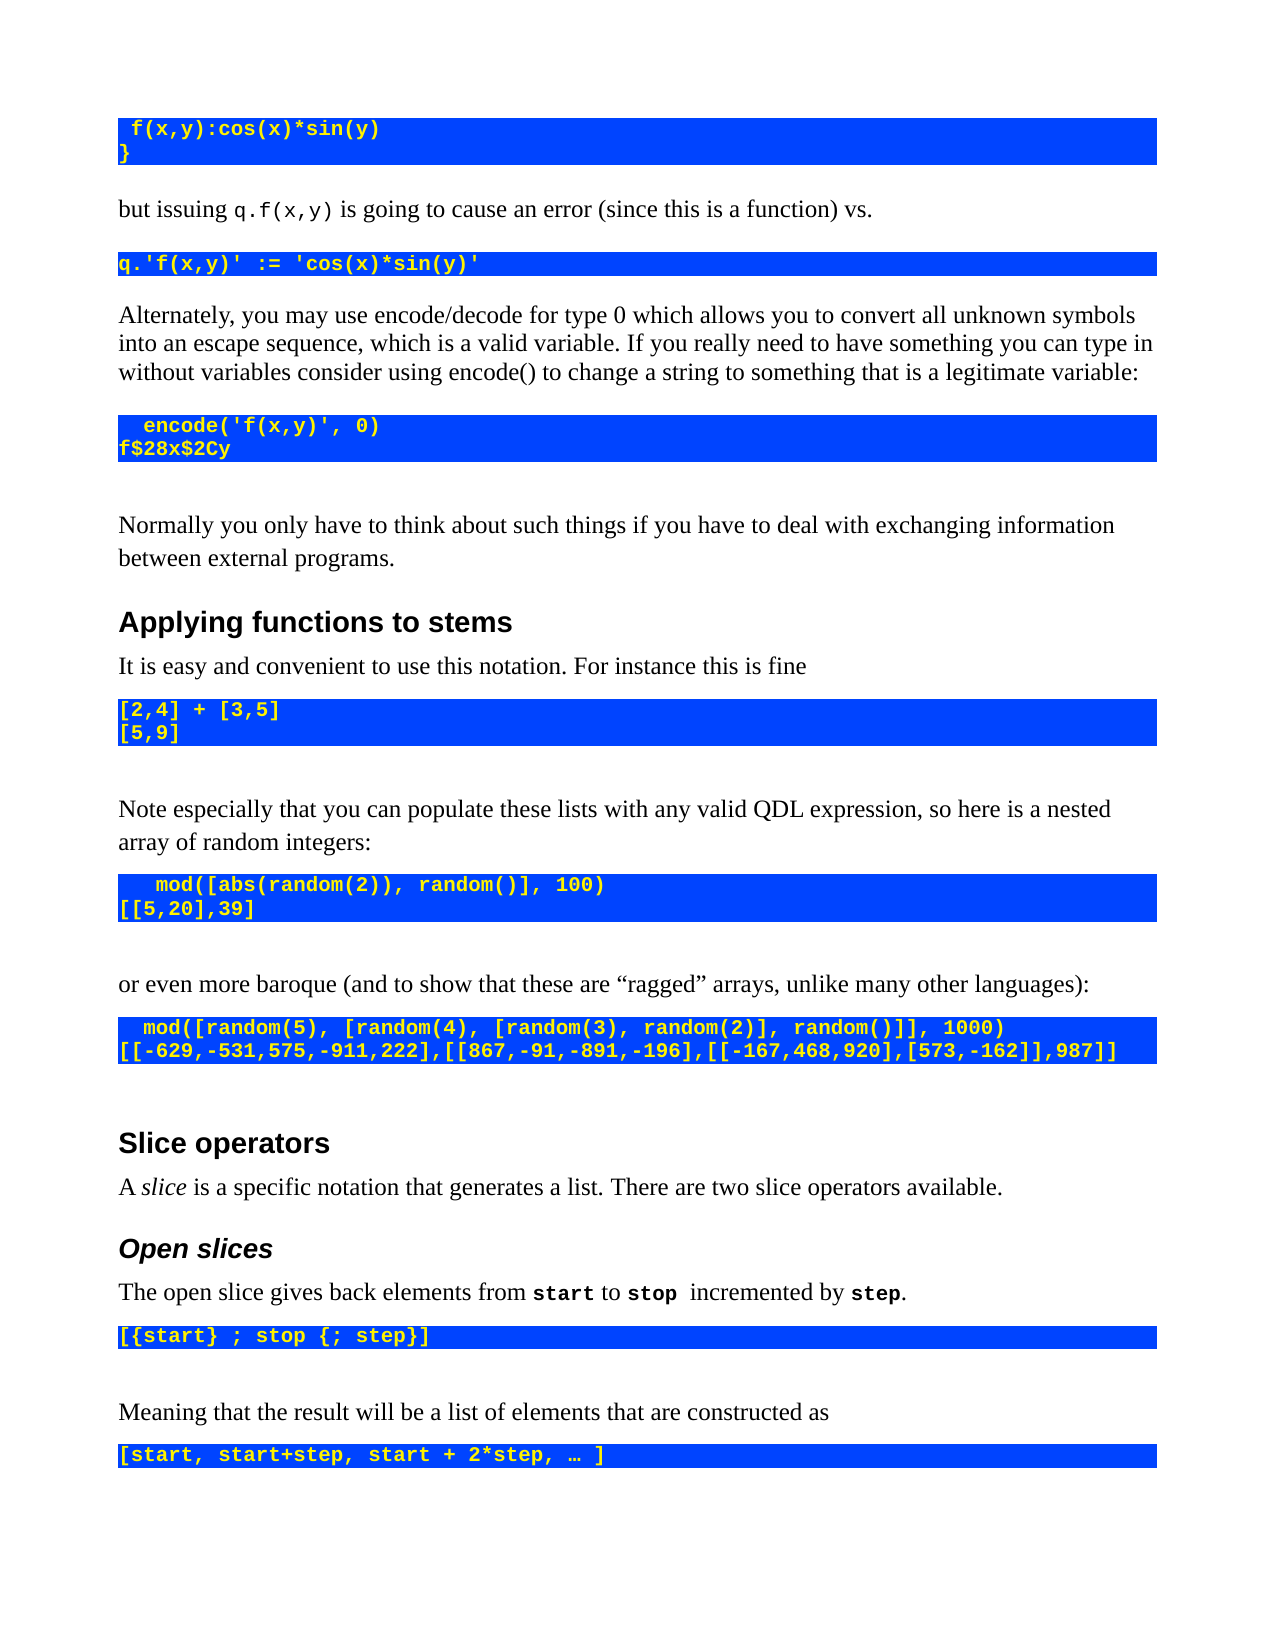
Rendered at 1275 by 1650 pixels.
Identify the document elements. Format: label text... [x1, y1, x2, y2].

text [[5,20],39] [118, 898, 1157, 922]
subtitle Open slices [118, 1233, 1157, 1264]
text but issuing q.f(x,y) is going to cause an error (since this is a function) vs. [118, 194, 1157, 224]
text f(x,y):cos(x)*sin(y) [118, 118, 1157, 142]
text The open slice gives back elements from start to stop incremented by step. [118, 1277, 1157, 1307]
text A slice is a specific notation that generates a list. There are two slice operators available. [118, 1172, 1157, 1201]
text or even more baroque (and to show that these are “ragged” arrays, unlike many other languages): [118, 969, 1157, 998]
text encode('f(x,y)', 0) [118, 415, 1157, 438]
text mod([abs(random(2)), random()], 100) [118, 874, 1157, 898]
text mod([random(5), [random(4), [random(3), random(2)], random()]], 1000) [118, 1017, 1157, 1040]
text q.'f(x,y)' := 'cos(x)*sin(y)' [118, 252, 1157, 276]
text [start, start+step, start + 2*step, … ] [118, 1444, 1157, 1468]
text [2,4] + [3,5] [118, 699, 1157, 722]
text f$28x$2Cy [118, 438, 1157, 462]
text Normally you only have to think about such things if you have to deal with exchanging information between external programs. [118, 510, 1157, 571]
text } [118, 142, 1157, 165]
text [[-629,-531,575,-911,222],[[867,-91,-891,-196],[[-167,468,920],[573,-162]],987]] [118, 1040, 1157, 1064]
text Meaning that the result will be a list of elements that are constructed as [118, 1397, 1157, 1426]
text It is easy and convenient to use this notation. For instance this is fine [118, 651, 1157, 680]
text [5,9] [118, 722, 1157, 746]
text Alternately, you may use encode/decode for type 0 which allows you to convert all unknown symbols into an escape sequence, which is a valid variable. If you really need to have something you can type in without variables consider using encode() to change a string to something that is a legitimate variable: [118, 300, 1157, 386]
subtitle Applying functions to stems [118, 605, 1157, 639]
text Note especially that you can populate these lists with any valid QDL expression, so here is a nested array of random integers: [118, 794, 1157, 855]
subtitle Slice operators [118, 1126, 1157, 1160]
text [{start} ; stop {; step}] [118, 1326, 1157, 1349]
